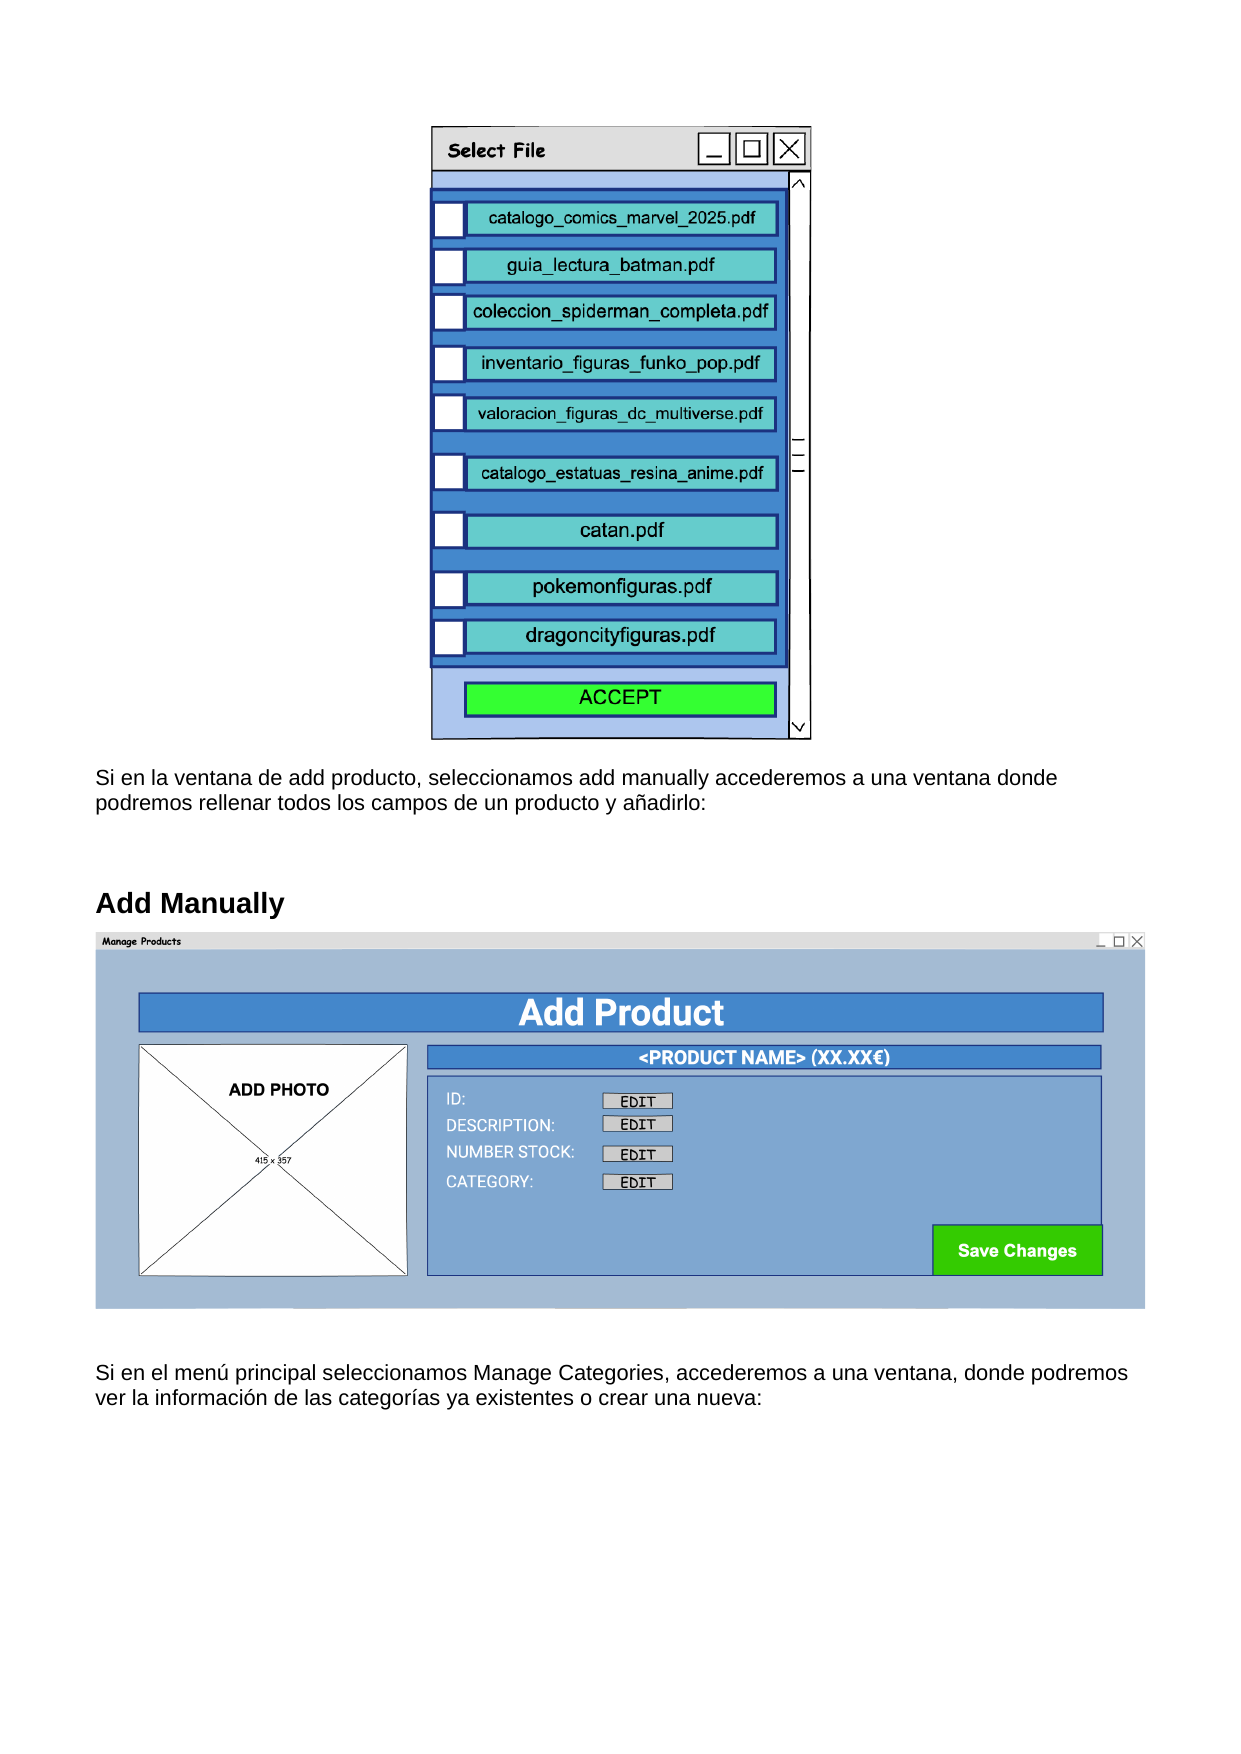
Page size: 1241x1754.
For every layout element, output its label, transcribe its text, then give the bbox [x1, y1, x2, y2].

text Si en la ventana de add producto, seleccionamos add manually accederemos a una ventana donde podremos rellenar todos los campos de un producto y añadirlo: [95, 127, 1145, 815]
subtitle Add Manually [95, 852, 1145, 919]
text Si en el menú principal seleccionamos Manage Categories, accederemos a una ventana, donde podremos ver la información de las categorías ya existentes o crear una nueva: [95, 1309, 1145, 1410]
